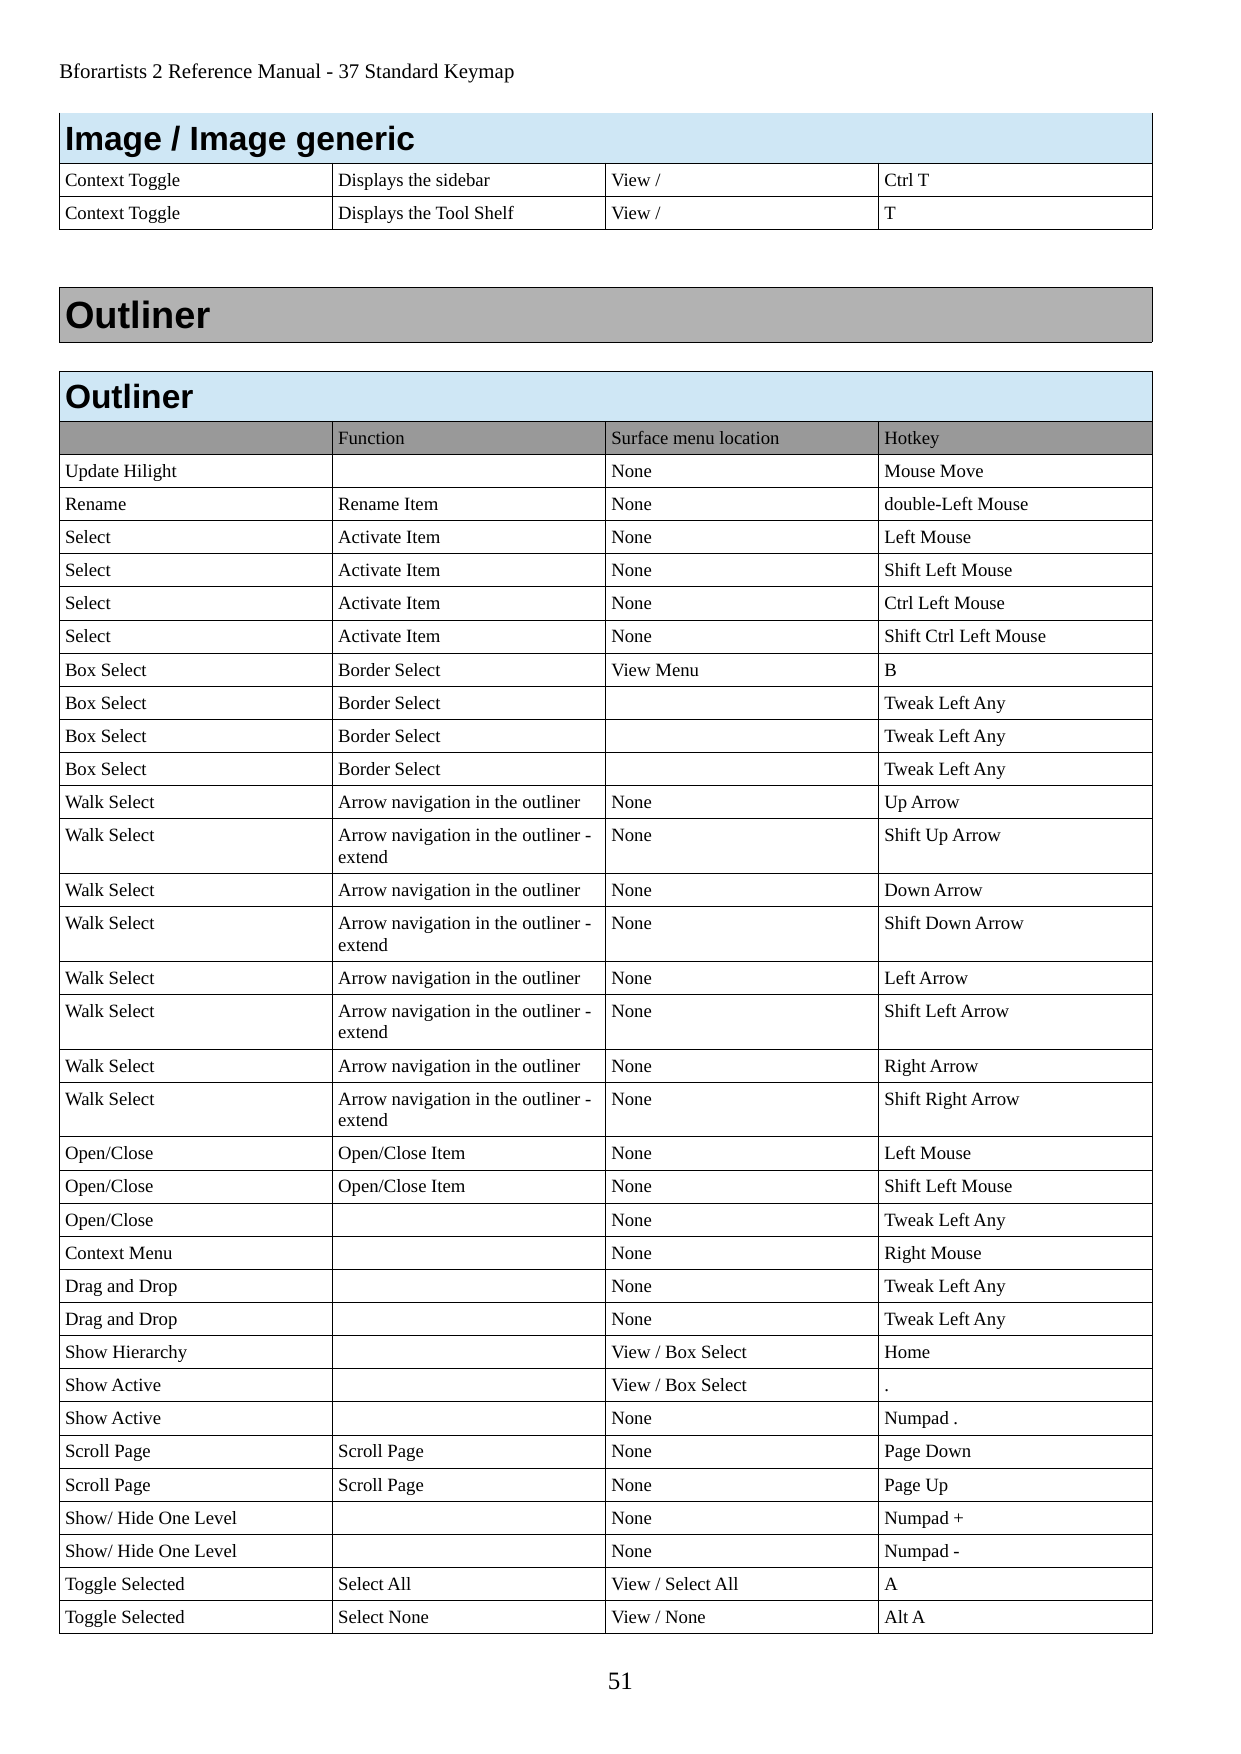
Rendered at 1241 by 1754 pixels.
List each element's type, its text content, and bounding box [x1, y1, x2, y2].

table_cell Open/Close Item [333, 1137, 605, 1169]
table_cell [333, 455, 605, 487]
table_cell None [606, 1083, 878, 1136]
table_cell Activate Item [333, 521, 605, 553]
table_cell None [606, 786, 878, 818]
table_cell Border Select [333, 720, 605, 752]
table_cell Open/Close Item [333, 1171, 605, 1203]
table_cell Scroll Page [60, 1469, 332, 1501]
table_cell View / [606, 164, 878, 196]
table_cell None [606, 1270, 878, 1302]
table_cell [606, 687, 878, 719]
table_cell Walk Select [60, 1050, 332, 1082]
table_cell Show/ Hide One Level [60, 1502, 332, 1534]
table_cell Select [60, 554, 332, 586]
table_cell Toggle Selected [60, 1568, 332, 1600]
table_cell Walk Select [60, 874, 332, 906]
table_cell None [606, 1303, 878, 1335]
table_cell Context Toggle [60, 164, 332, 196]
table_cell Scroll Page [333, 1436, 605, 1468]
table_header Outliner [60, 288, 1152, 342]
table_cell Rename Item [333, 488, 605, 520]
table_cell Shift Right Arrow [879, 1083, 1152, 1136]
table_cell Numpad + [879, 1502, 1152, 1534]
table_cell Walk Select [60, 819, 332, 873]
table_cell Arrow navigation in the outliner [333, 874, 605, 906]
table_cell Page Up [879, 1469, 1152, 1501]
table_cell Shift Ctrl Left Mouse [879, 621, 1152, 653]
table_cell [606, 753, 878, 785]
table_cell Update Hilight [60, 455, 332, 487]
table_cell None [606, 995, 878, 1049]
table_cell None [606, 1535, 878, 1567]
table_cell Arrow navigation in the outliner - extend [333, 819, 605, 873]
table_cell Tweak Left Any [879, 753, 1152, 785]
table_cell Rename [60, 488, 332, 520]
table_header Outliner [60, 372, 1152, 421]
table_cell None [606, 1171, 878, 1203]
table_cell Right Mouse [879, 1237, 1152, 1269]
table_cell Shift Left Mouse [879, 554, 1152, 586]
table_cell View / Box Select [606, 1369, 878, 1401]
table_cell Border Select [333, 654, 605, 686]
table_header Image / Image generic [60, 113, 1152, 163]
table_cell View / Select All [606, 1568, 878, 1600]
table_cell Activate Item [333, 621, 605, 653]
table_cell [333, 1336, 605, 1368]
table_cell Show Active [60, 1369, 332, 1401]
table_cell Select [60, 587, 332, 619]
table_cell Arrow navigation in the outliner [333, 786, 605, 818]
table_cell None [606, 1204, 878, 1236]
table_cell [60, 422, 332, 454]
table_cell View / [606, 197, 878, 229]
table_cell Tweak Left Any [879, 1204, 1152, 1236]
table_cell Walk Select [60, 907, 332, 961]
table_cell [333, 1502, 605, 1534]
table_cell A [879, 1568, 1152, 1600]
table_cell Drag and Drop [60, 1270, 332, 1302]
table_cell Numpad . [879, 1402, 1152, 1434]
table_cell Scroll Page [333, 1469, 605, 1501]
table_cell B [879, 654, 1152, 686]
table_cell None [606, 1402, 878, 1434]
table_cell Walk Select [60, 995, 332, 1049]
table_cell Ctrl T [879, 164, 1152, 196]
table_cell Open/Close [60, 1204, 332, 1236]
table_cell Select All [333, 1568, 605, 1600]
table_cell None [606, 907, 878, 961]
table_cell [333, 1535, 605, 1567]
table_cell None [606, 554, 878, 586]
table_cell Left Mouse [879, 1137, 1152, 1169]
table_cell Activate Item [333, 554, 605, 586]
table_cell [333, 1303, 605, 1335]
table_cell Box Select [60, 687, 332, 719]
table_cell Open/Close [60, 1137, 332, 1169]
table_cell Select [60, 521, 332, 553]
table_cell [333, 1402, 605, 1434]
table_cell None [606, 488, 878, 520]
table_cell Tweak Left Any [879, 1270, 1152, 1302]
table_cell Alt A [879, 1601, 1152, 1633]
table_cell Box Select [60, 720, 332, 752]
table_cell None [606, 819, 878, 873]
table_cell Show Hierarchy [60, 1336, 332, 1368]
table_cell Arrow navigation in the outliner - extend [333, 907, 605, 961]
table_cell None [606, 587, 878, 619]
table_cell Show/ Hide One Level [60, 1535, 332, 1567]
table_cell double-Left Mouse [879, 488, 1152, 520]
table_cell [333, 1237, 605, 1269]
table_cell Page Down [879, 1436, 1152, 1468]
table_cell Down Arrow [879, 874, 1152, 906]
table_cell None [606, 621, 878, 653]
table_cell Drag and Drop [60, 1303, 332, 1335]
table_cell None [606, 1137, 878, 1169]
table_cell Border Select [333, 687, 605, 719]
table_cell Arrow navigation in the outliner - extend [333, 995, 605, 1049]
table_cell Displays the Tool Shelf [333, 197, 605, 229]
table_cell Walk Select [60, 1083, 332, 1136]
table_cell Shift Left Arrow [879, 995, 1152, 1049]
table_cell Shift Left Mouse [879, 1171, 1152, 1203]
table_cell [333, 1369, 605, 1401]
table_cell Mouse Move [879, 455, 1152, 487]
table_cell Arrow navigation in the outliner [333, 1050, 605, 1082]
table_cell None [606, 1469, 878, 1501]
table_cell Toggle Selected [60, 1601, 332, 1633]
table_cell None [606, 521, 878, 553]
table_cell Open/Close [60, 1171, 332, 1203]
table_cell Select [60, 621, 332, 653]
table_cell Displays the sidebar [333, 164, 605, 196]
table_cell Activate Item [333, 587, 605, 619]
table_cell Shift Up Arrow [879, 819, 1152, 873]
table_cell Up Arrow [879, 786, 1152, 818]
table_cell Context Menu [60, 1237, 332, 1269]
table_cell Show Active [60, 1402, 332, 1434]
table_cell Ctrl Left Mouse [879, 587, 1152, 619]
table_cell [333, 1204, 605, 1236]
table_cell Select None [333, 1601, 605, 1633]
table_cell None [606, 1050, 878, 1082]
table_cell Shift Down Arrow [879, 907, 1152, 961]
table_cell None [606, 1502, 878, 1534]
table_cell [333, 1270, 605, 1302]
table_cell Box Select [60, 654, 332, 686]
table_cell View / None [606, 1601, 878, 1633]
table_cell None [606, 962, 878, 994]
table_cell Box Select [60, 753, 332, 785]
table_cell T [879, 197, 1152, 229]
table_cell Context Toggle [60, 197, 332, 229]
table_cell . [879, 1369, 1152, 1401]
table_cell Left Arrow [879, 962, 1152, 994]
table_cell Tweak Left Any [879, 720, 1152, 752]
table_cell None [606, 1237, 878, 1269]
table_cell Walk Select [60, 962, 332, 994]
table_cell Right Arrow [879, 1050, 1152, 1082]
table_cell None [606, 1436, 878, 1468]
table_cell View Menu [606, 654, 878, 686]
table_cell Tweak Left Any [879, 687, 1152, 719]
table_cell None [606, 455, 878, 487]
table_cell Border Select [333, 753, 605, 785]
table_cell Surface menu location [606, 422, 878, 454]
table_cell Arrow navigation in the outliner - extend [333, 1083, 605, 1136]
table_cell Scroll Page [60, 1436, 332, 1468]
table_cell Home [879, 1336, 1152, 1368]
table_cell Hotkey [879, 422, 1152, 454]
table_cell [606, 720, 878, 752]
table_cell Left Mouse [879, 521, 1152, 553]
table_cell Walk Select [60, 786, 332, 818]
table_cell None [606, 874, 878, 906]
table_cell View / Box Select [606, 1336, 878, 1368]
table_cell Numpad - [879, 1535, 1152, 1567]
table_cell Arrow navigation in the outliner [333, 962, 605, 994]
table_cell Tweak Left Any [879, 1303, 1152, 1335]
table_cell Function [333, 422, 605, 454]
